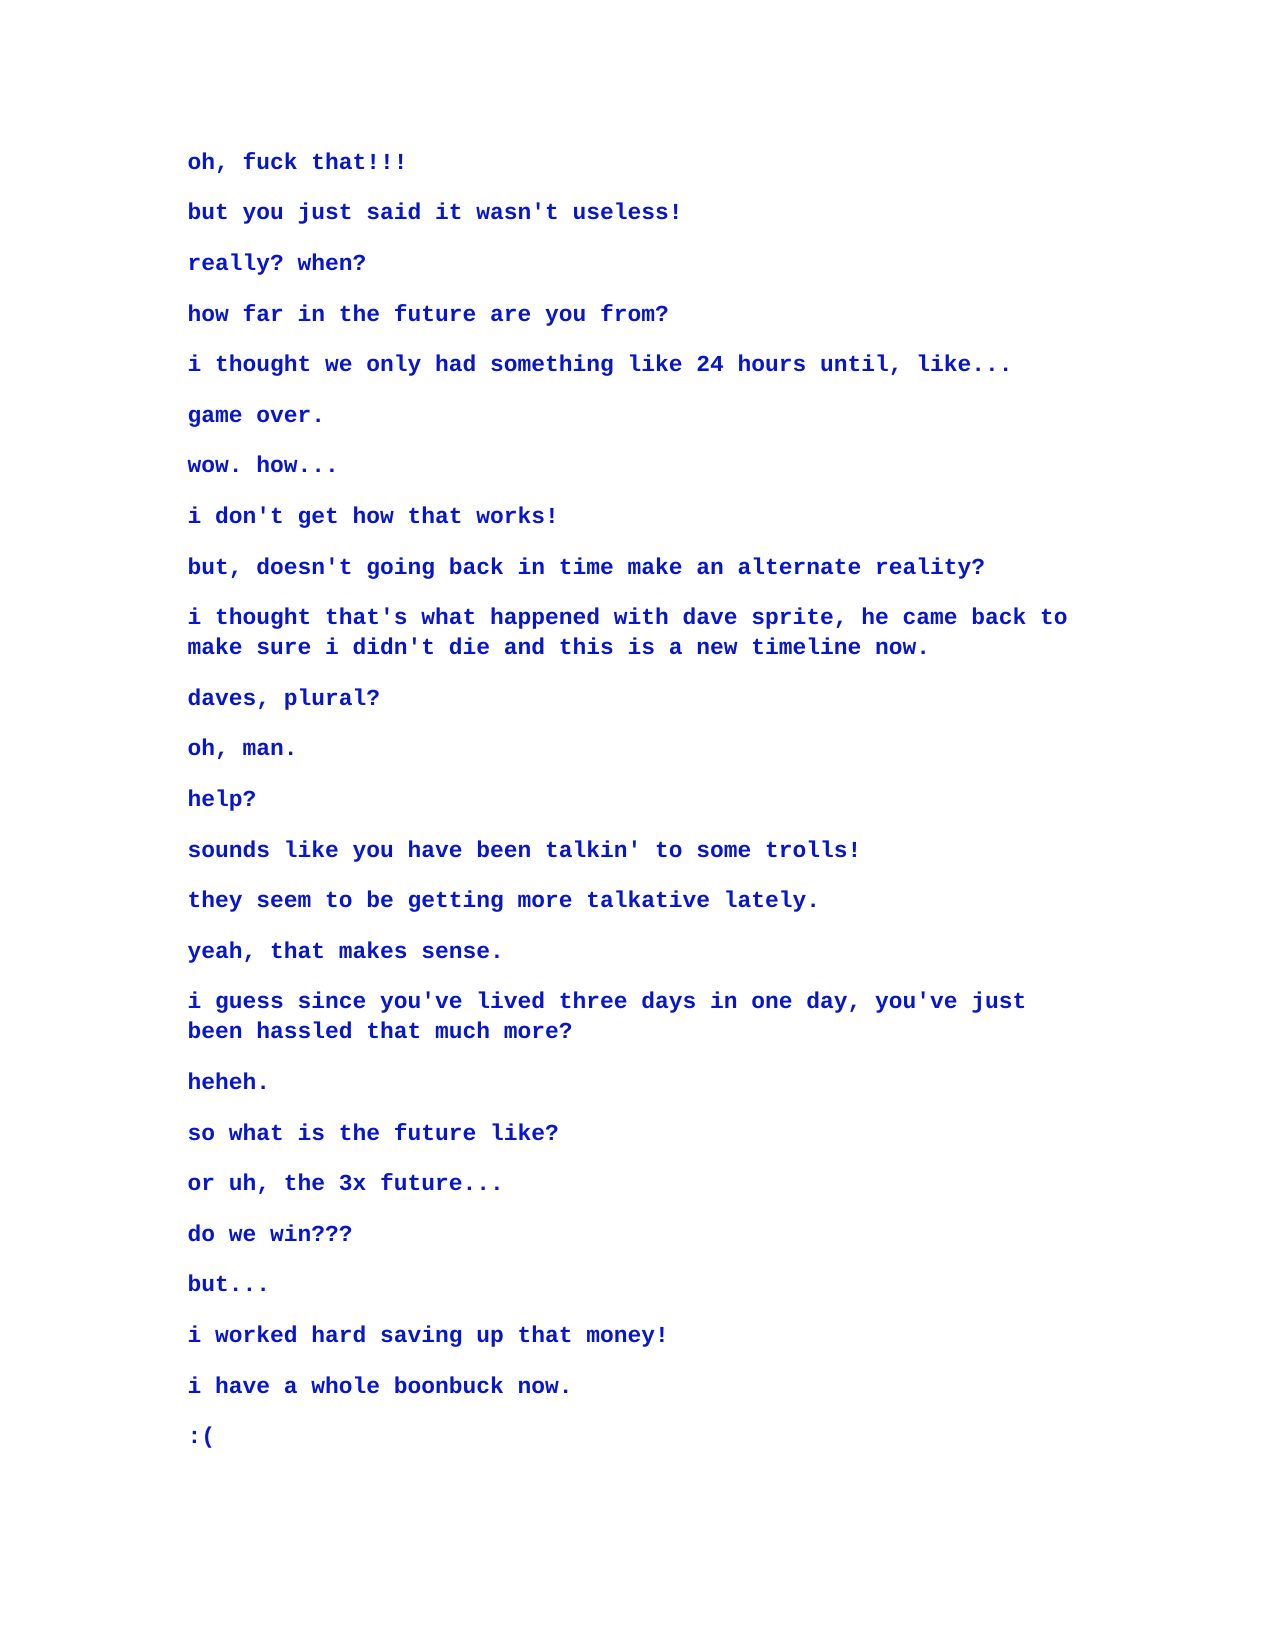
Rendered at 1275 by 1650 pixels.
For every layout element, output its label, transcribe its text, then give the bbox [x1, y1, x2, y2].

text i worked hard saving up that money! [187, 1323, 1087, 1349]
text or uh, the 3x future... [187, 1171, 1087, 1197]
text but, doesn't going back in time make an alternate reality? [187, 555, 1087, 581]
text i don't get how that works! [187, 504, 1087, 530]
text game over. [187, 403, 1087, 429]
text how far in the future are you from? [187, 302, 1087, 328]
text wow. how... [187, 454, 1087, 480]
text oh, fuck that!!! [187, 150, 1087, 176]
text yeah, that makes sense. [187, 939, 1087, 965]
text sounds like you have been talkin' to some trolls! [187, 838, 1087, 864]
text heheh. [187, 1070, 1087, 1096]
text do we win??? [187, 1222, 1087, 1248]
text but you just said it wasn't useless! [187, 201, 1087, 227]
text i thought we only had something like 24 hours until, like... [187, 352, 1087, 378]
text really? when? [187, 251, 1087, 277]
text they seem to be getting more talkative lately. [187, 888, 1087, 914]
text :( [187, 1424, 1087, 1451]
text i thought that's what happened with dave sprite, he came back to make sure i didn't die and this is a new timeline now. [187, 606, 1087, 661]
text i guess since you've lived three days in one day, you've just been hassled that much more? [187, 990, 1087, 1046]
text i have a whole boonbuck now. [187, 1374, 1087, 1400]
text but... [187, 1273, 1087, 1299]
text oh, man. [187, 737, 1087, 763]
text help? [187, 787, 1087, 813]
text so what is the future like? [187, 1121, 1087, 1147]
text daves, plural? [187, 686, 1087, 712]
